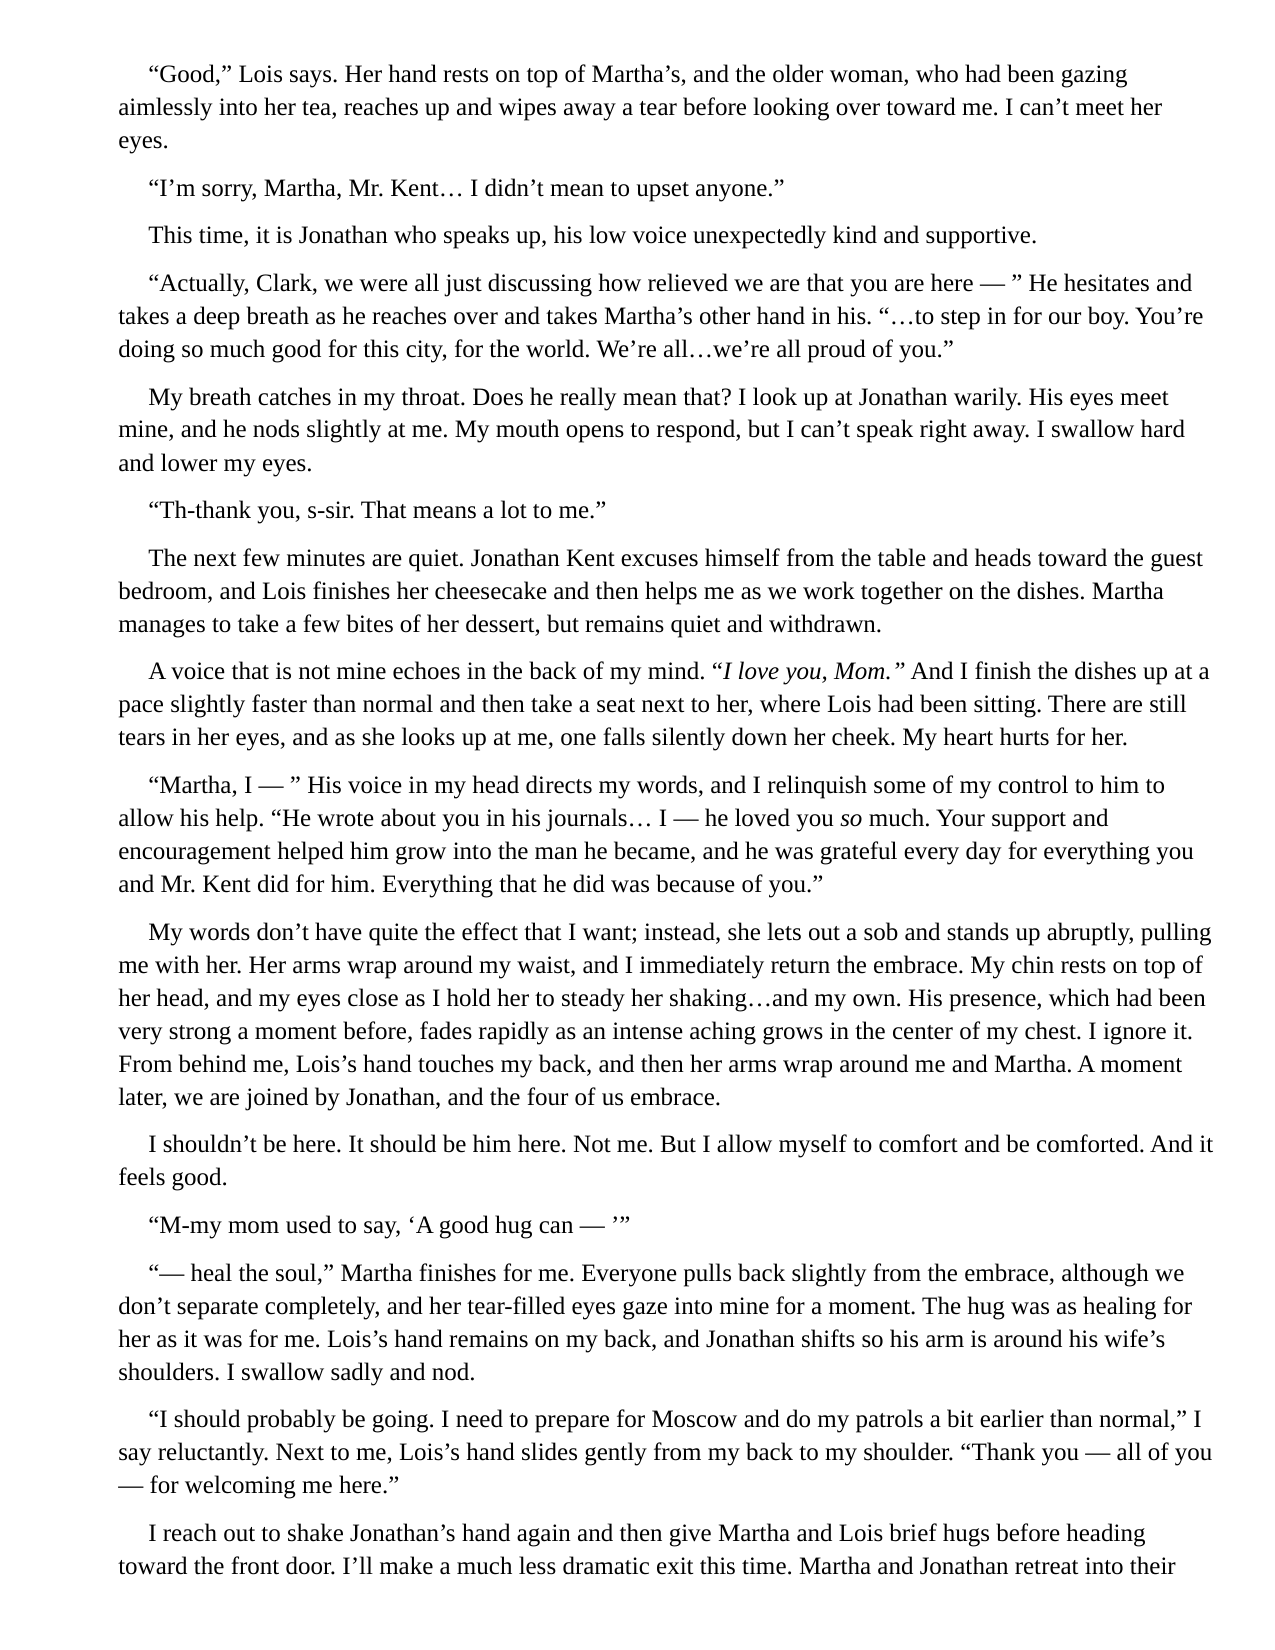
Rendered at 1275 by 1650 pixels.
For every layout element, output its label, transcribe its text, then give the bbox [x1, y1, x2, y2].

text I shouldn’t be here. It should be him here. Not me. But I allow myself to comfort and be comforted. And it feels good. [118, 1129, 1216, 1191]
text “I’m sorry, Martha, Mr. Kent… I didn’t mean to upset anyone.” [118, 173, 1216, 201]
text “I should probably be going. I need to prepare for Moscow and do my patrols a bit earlier than normal,” I say reluctantly. Next to me, Lois’s hand slides gently from my back to my shoulder. “Thank you — all of you — for welcoming me here.” [118, 1404, 1216, 1499]
text My breath catches in my throat. Does he really mean that? I look up at Jonathan warily. His eyes meet mine, and he nods slightly at me. My mouth opens to respond, but I can’t speak right away. I swallow hard and lower my eyes. [118, 382, 1216, 476]
text A voice that is not mine echoes in the back of my mind. “I love you, Mom.” And I finish the dishes up at a pace slightly faster than normal and then take a seat next to her, where Lois had been sitting. There are still tears in her eyes, and as she looks up at me, one falls silently down her cheek. My heart hurts for her. [118, 656, 1216, 751]
text I reach out to shake Jonathan’s hand again and then give Martha and Lois brief hugs before heading toward the front door. I’ll make a much less dramatic exit this time. Martha and Jonathan retreat into their [118, 1518, 1216, 1580]
text “Martha, I — ” His voice in my head directs my words, and I relinquish some of my control to him to allow his help. “He wrote about you in his journals… I — he loved you so much. Your support and encouragement helped him grow into the man he became, and he was grateful every day for everything you and Mr. Kent did for him. Everything that he did was because of you.” [118, 770, 1216, 898]
text “Actually, Clark, we were all just discussing how relieved we are that you are here — ” He hesitates and takes a deep breath as he reaches over and takes Martha’s other hand in his. “…to step in for our boy. You’re doing so much good for this city, for the world. We’re all…we’re all proud of you.” [118, 268, 1216, 363]
text The next few minutes are quiet. Jonathan Kent excuses himself from the table and heads toward the guest bedroom, and Lois finishes her cheesecake and then helps me as we work together on the dishes. Martha manages to take a few bites of her dessert, but remains quiet and withdrawn. [118, 543, 1216, 638]
text This time, it is Jonathan who speaks up, his low voice unexpectedly kind and supportive. [118, 220, 1216, 249]
text “Good,” Lois says. Her hand rests on top of Martha’s, and the older woman, who had been gazing aimlessly into her tea, reaches up and wipes away a tear before looking over toward me. I can’t meet her eyes. [118, 59, 1216, 154]
text “— heal the soul,” Martha finishes for me. Everyone pulls back slightly from the embrace, although we don’t separate completely, and her tear-filled eyes gaze into mine for a moment. The hug was as healing for her as it was for me. Lois’s hand remains on my back, and Jonathan shifts so his arm is around his wife’s shoulders. I swallow sadly and nod. [118, 1258, 1216, 1386]
text My words don’t have quite the effect that I want; instead, she lets out a sob and stands up abruptly, pulling me with her. Her arms wrap around my waist, and I immediately return the embrace. My chin rests on top of her head, and my eyes close as I hold her to steady her shaking…and my own. His presence, which had been very strong a moment before, fades rapidly as an intense aching grows in the center of my chest. I ignore it. From behind me, Lois’s hand touches my back, and then her arms wrap around me and Martha. A moment later, we are joined by Jonathan, and the four of us embrace. [118, 917, 1216, 1111]
text “Th-thank you, s-sir. That means a lot to me.” [118, 495, 1216, 524]
text “M-my mom used to say, ‘A good hug can — ’” [118, 1210, 1216, 1239]
